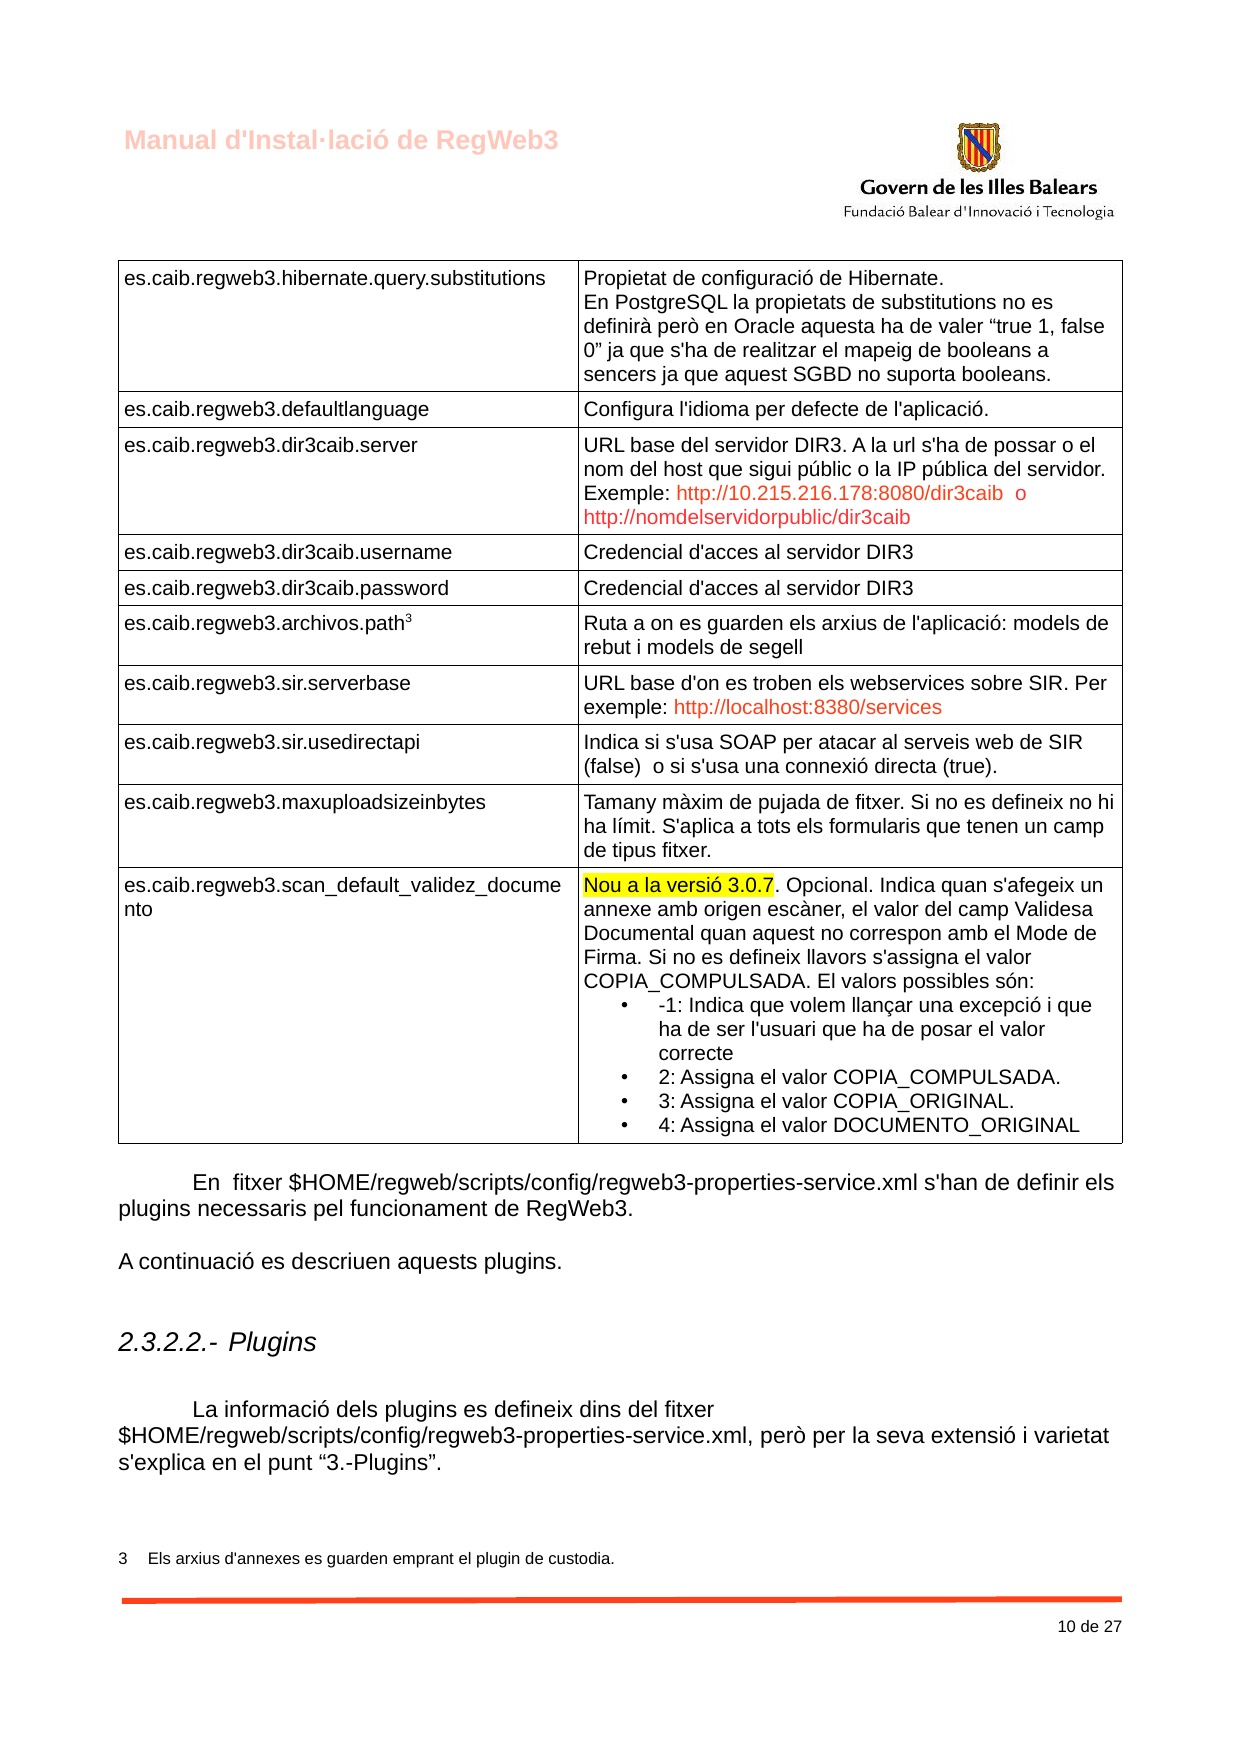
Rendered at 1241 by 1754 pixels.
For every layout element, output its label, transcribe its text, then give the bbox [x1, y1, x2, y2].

table_cell URL base d'on es troben els webservices sobre SIR. Per exemple: http://localhost:8380/services [579, 666, 1122, 724]
table_cell es.caib.regweb3.dir3caib.server [119, 428, 578, 534]
table_cell Credencial d'acces al servidor DIR3 [579, 571, 1122, 605]
picture [840, 123, 1117, 220]
table_cell Credencial d'acces al servidor DIR3 [579, 535, 1122, 570]
table_cell Propietat de configuració de Hibernate. En PostgreSQL la propietats de substitutions no es definirà però en Oracle aquesta ha de valer “true 1, false 0” ja que s'ha de realitzar el mapeig de booleans a sencers ja que aquest SGBD no suporta booleans. [579, 261, 1122, 391]
table_cell URL base del servidor DIR3. A la url s'ha de possar o el nom del host que sigui públic o la IP pública del servidor. Exemple: http://10.215.216.178:8080/dir3caib o http://nomdelservidorpublic/dir3caib [579, 428, 1122, 534]
text La informació dels plugins es defineix dins del fitxer $HOME/regweb/scripts/config/regweb3-properties-service.xml, però per la seva extensió i varietat s'explica en el punt “3Plugins”. [118, 1396, 1122, 1475]
text A continuació es descriuen aquests plugins. [118, 1248, 1122, 1274]
table_cell es.caib.regweb3.sir.usedirectapi [119, 725, 578, 784]
subtitle Plugins [118, 1326, 1122, 1357]
table_cell es.caib.regweb3.sir.serverbase [119, 666, 578, 724]
table_cell es.caib.regweb3.scan_default_validez_documento [119, 868, 578, 1143]
table_cell Nou a la versió 3.0.7. Opcional. Indica quan s'afegeix un annexe amb origen escàner, el valor del camp Validesa Documental quan aquest no correspon amb el Mode de Firma. Si no es defineix llavors s'assigna el valor COPIA_COMPULSADA. El valors possibles són: -1: Indica que volem llançar una excepció i que ha de ser l'usuari que ha de posar el valor correcte 2: Assigna el valor COPIA_COMPULSADA. 3: Assigna el valor COPIA_ORIGINAL. 4: Assigna el valor DOCUMENTO_ORIGINAL [579, 868, 1122, 1143]
table_cell es.caib.regweb3.defaultlanguage [119, 392, 578, 427]
table_cell Ruta a on es guarden els arxius de l'aplicació: models de rebut i models de segell [579, 606, 1122, 665]
table_cell Configura l'idioma per defecte de l'aplicació. [579, 392, 1122, 427]
table_cell Indica si s'usa SOAP per atacar al serveis web de SIR (false) o si s'usa una connexió directa (true). [579, 725, 1122, 784]
table_cell es.caib.regweb3.hibernate.query.substitutions [119, 261, 578, 391]
table_cell es.caib.regweb3.maxuploadsizeinbytes [119, 785, 578, 867]
table_cell Tamany màxim de pujada de fitxer. Si no es defineix no hi ha límit. S'aplica a tots els formularis que tenen un camp de tipus fitxer. [579, 785, 1122, 867]
table_cell es.caib.regweb3.archivos.path [119, 606, 578, 665]
text En fitxer $HOME/regweb/scripts/config/regweb3-properties-service.xml s'han de definir els plugins necessaris pel funcionament de RegWeb3. [118, 1169, 1122, 1222]
table_cell es.caib.regweb3.dir3caib.password [119, 571, 578, 605]
table_cell es.caib.regweb3.dir3caib.username [119, 535, 578, 570]
